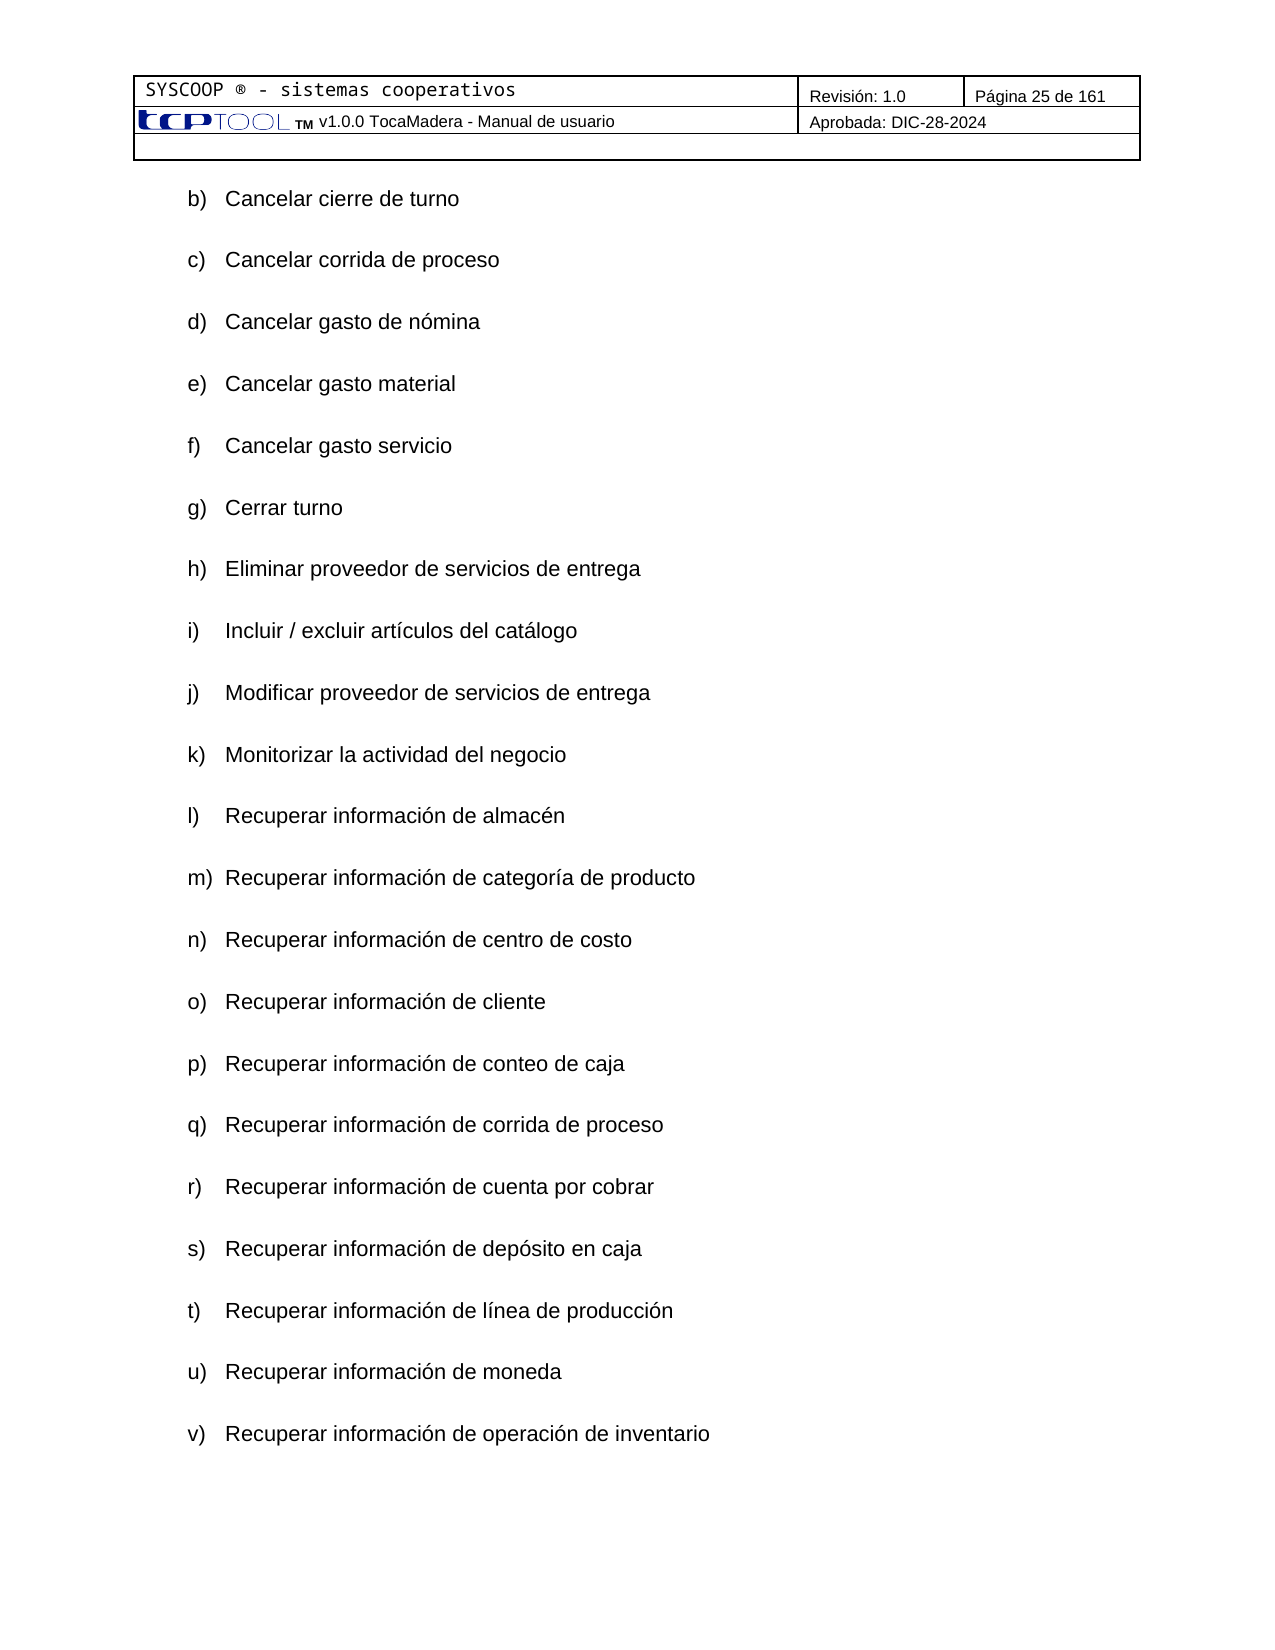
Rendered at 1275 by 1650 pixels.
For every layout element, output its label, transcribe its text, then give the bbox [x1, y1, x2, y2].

list Recuperar información de corrida de proceso [187, 1112, 1125, 1137]
list Cancelar gasto de nómina [187, 309, 1125, 334]
list Incluir / excluir artículos del catálogo [187, 618, 1125, 643]
list Recuperar información de conteo de caja [187, 1050, 1125, 1076]
list Eliminar proveedor de servicios de entrega [187, 556, 1125, 581]
list Cerrar turno [187, 494, 1125, 520]
list Cancelar corrida de proceso [187, 247, 1125, 273]
list Cancelar gasto servicio [187, 433, 1125, 458]
list Recuperar información de centro de costo [187, 927, 1125, 952]
list Cancelar gasto material [187, 371, 1125, 396]
picture [138, 110, 290, 130]
list Cancelar cierre de turno [187, 186, 1125, 211]
list Recuperar información de depósito en caja [187, 1236, 1125, 1261]
list Recuperar información de operación de inventario [187, 1421, 1125, 1446]
list Recuperar información de almacén [187, 803, 1125, 828]
list Monitorizar la actividad del negocio [187, 742, 1125, 767]
list Modificar proveedor de servicios de entrega [187, 680, 1125, 705]
list Recuperar información de cliente [187, 989, 1125, 1014]
list Recuperar información de línea de producción [187, 1297, 1125, 1323]
list Recuperar información de moneda [187, 1359, 1125, 1384]
list Recuperar información de categoría de producto [187, 865, 1125, 890]
list Recuperar información de cuenta por cobrar [187, 1174, 1125, 1199]
